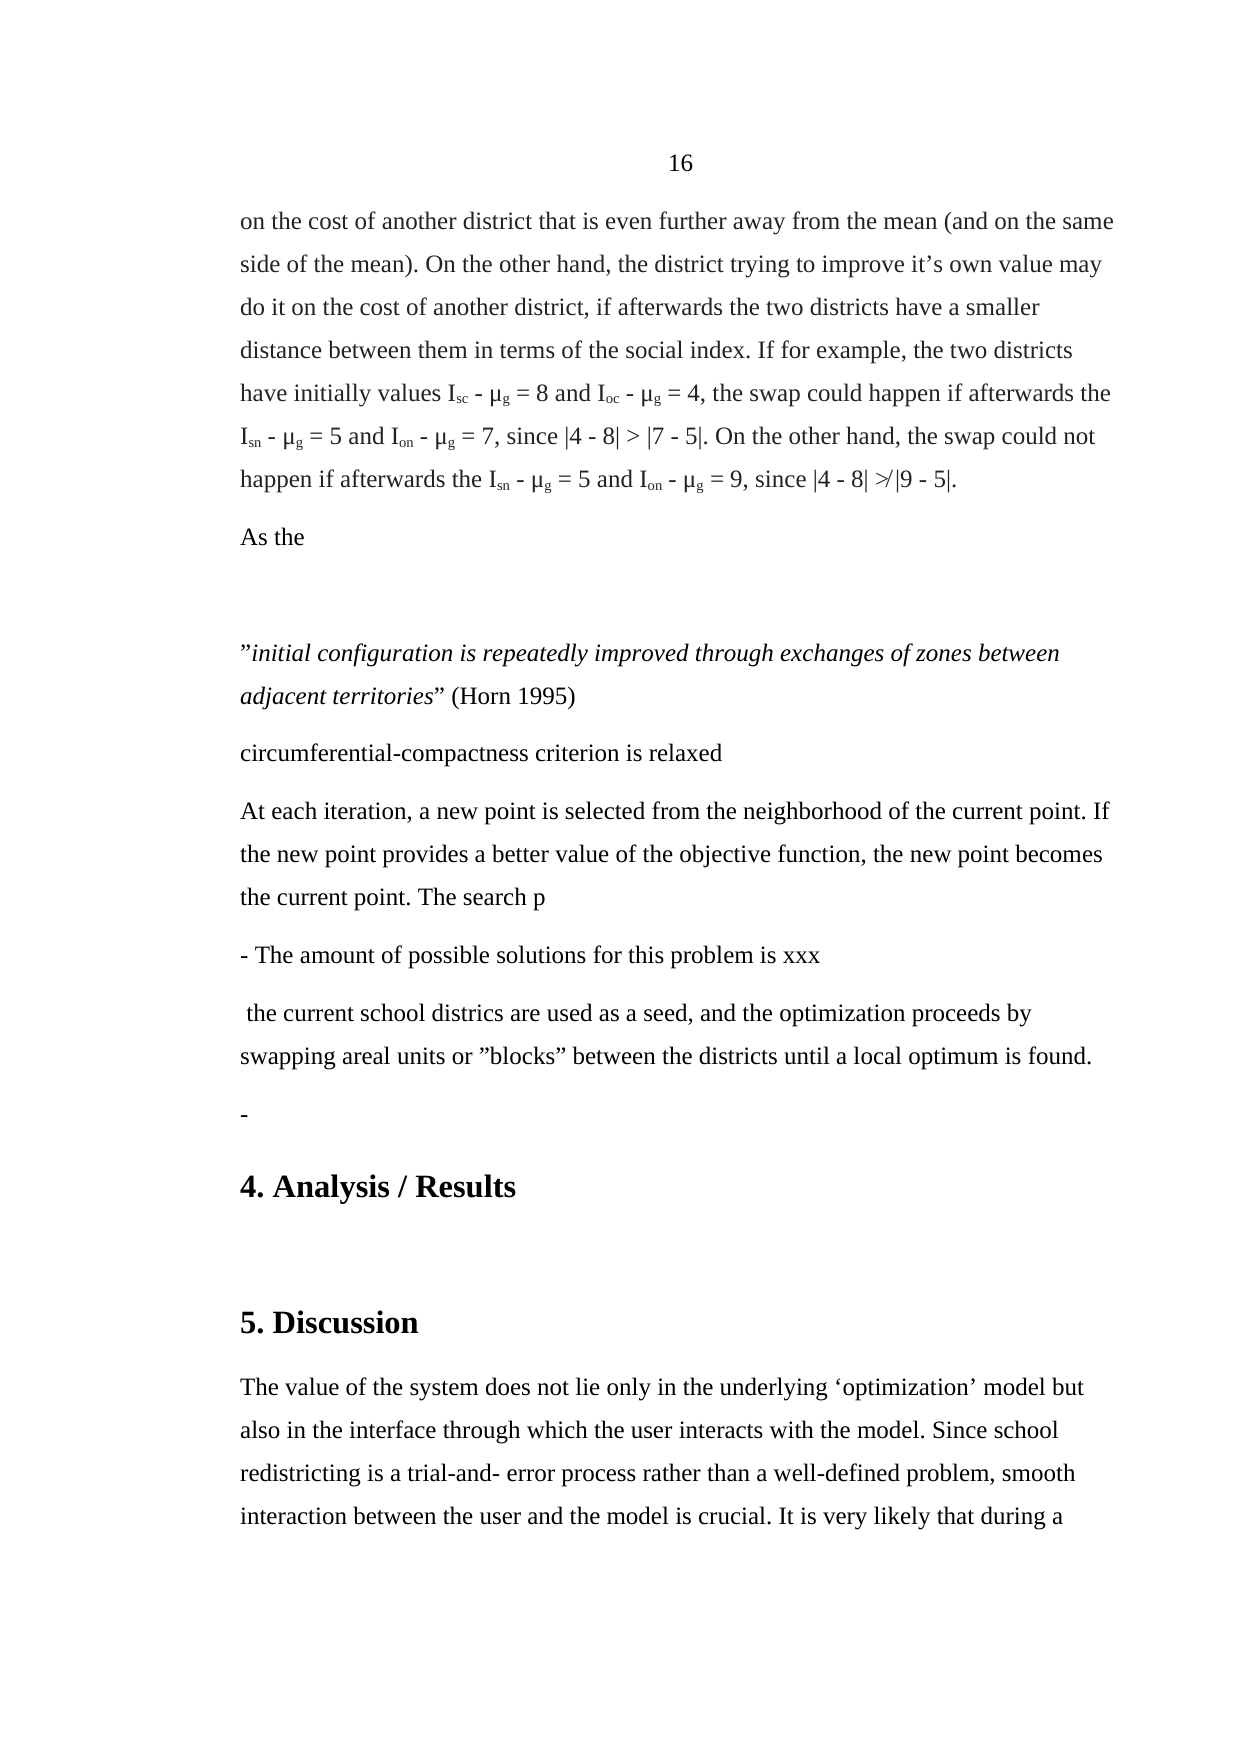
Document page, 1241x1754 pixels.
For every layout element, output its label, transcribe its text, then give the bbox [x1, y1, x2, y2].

text the current school districs are used as a seed, and the optimization proceeds by swapping areal units or ”blocks” between the districts until a local optimum is found. [240, 998, 1121, 1070]
text The value of the system does not lie only in the underlying ‘optimization’ model but also in the interface through which the user interacts with the model. Since school redistricting is a trial-and- error process rather than a well-defined problem, smooth interaction between the user and the model is crucial. It is very likely that during a [240, 1372, 1121, 1530]
text At each iteration, a new point is selected from the neighborhood of the current point. If the new point provides a better value of the objective function, the new point becomes the current point. The search p [240, 796, 1121, 911]
text As the [240, 522, 1121, 551]
text - [240, 1099, 1121, 1127]
subtitle 4. Analysis / Results [240, 1167, 1121, 1204]
text ”initial configuration is repeatedly improved through exchanges of zones between adjacent territories” (Horn 1995) [240, 638, 1121, 709]
text on the cost of another district that is even further away from the mean (and on the same side of the mean). On the other hand, the district trying to improve it’s own value may do it on the cost of another district, if afterwards the two districts have a smaller distance between them in terms of the social index. If for example, the two districts have initially values Isc - μg = 8 and Ioc - μg = 4, the swap could happen if afterwards the Isn - μg = 5 and Ion - μg = 7, since |4 - 8| > |7 - 5|. On the other hand, the swap could not happen if afterwards the Isn - μg = 5 and Ion - μg = 9, since |4 - 8| ≯ |9 - 5|. [240, 206, 1121, 493]
text circumferential-compactness criterion is relaxed [240, 738, 1121, 767]
subtitle 5. Discussion [240, 1303, 1121, 1341]
text - The amount of possible solutions for this problem is xxx [240, 940, 1121, 969]
